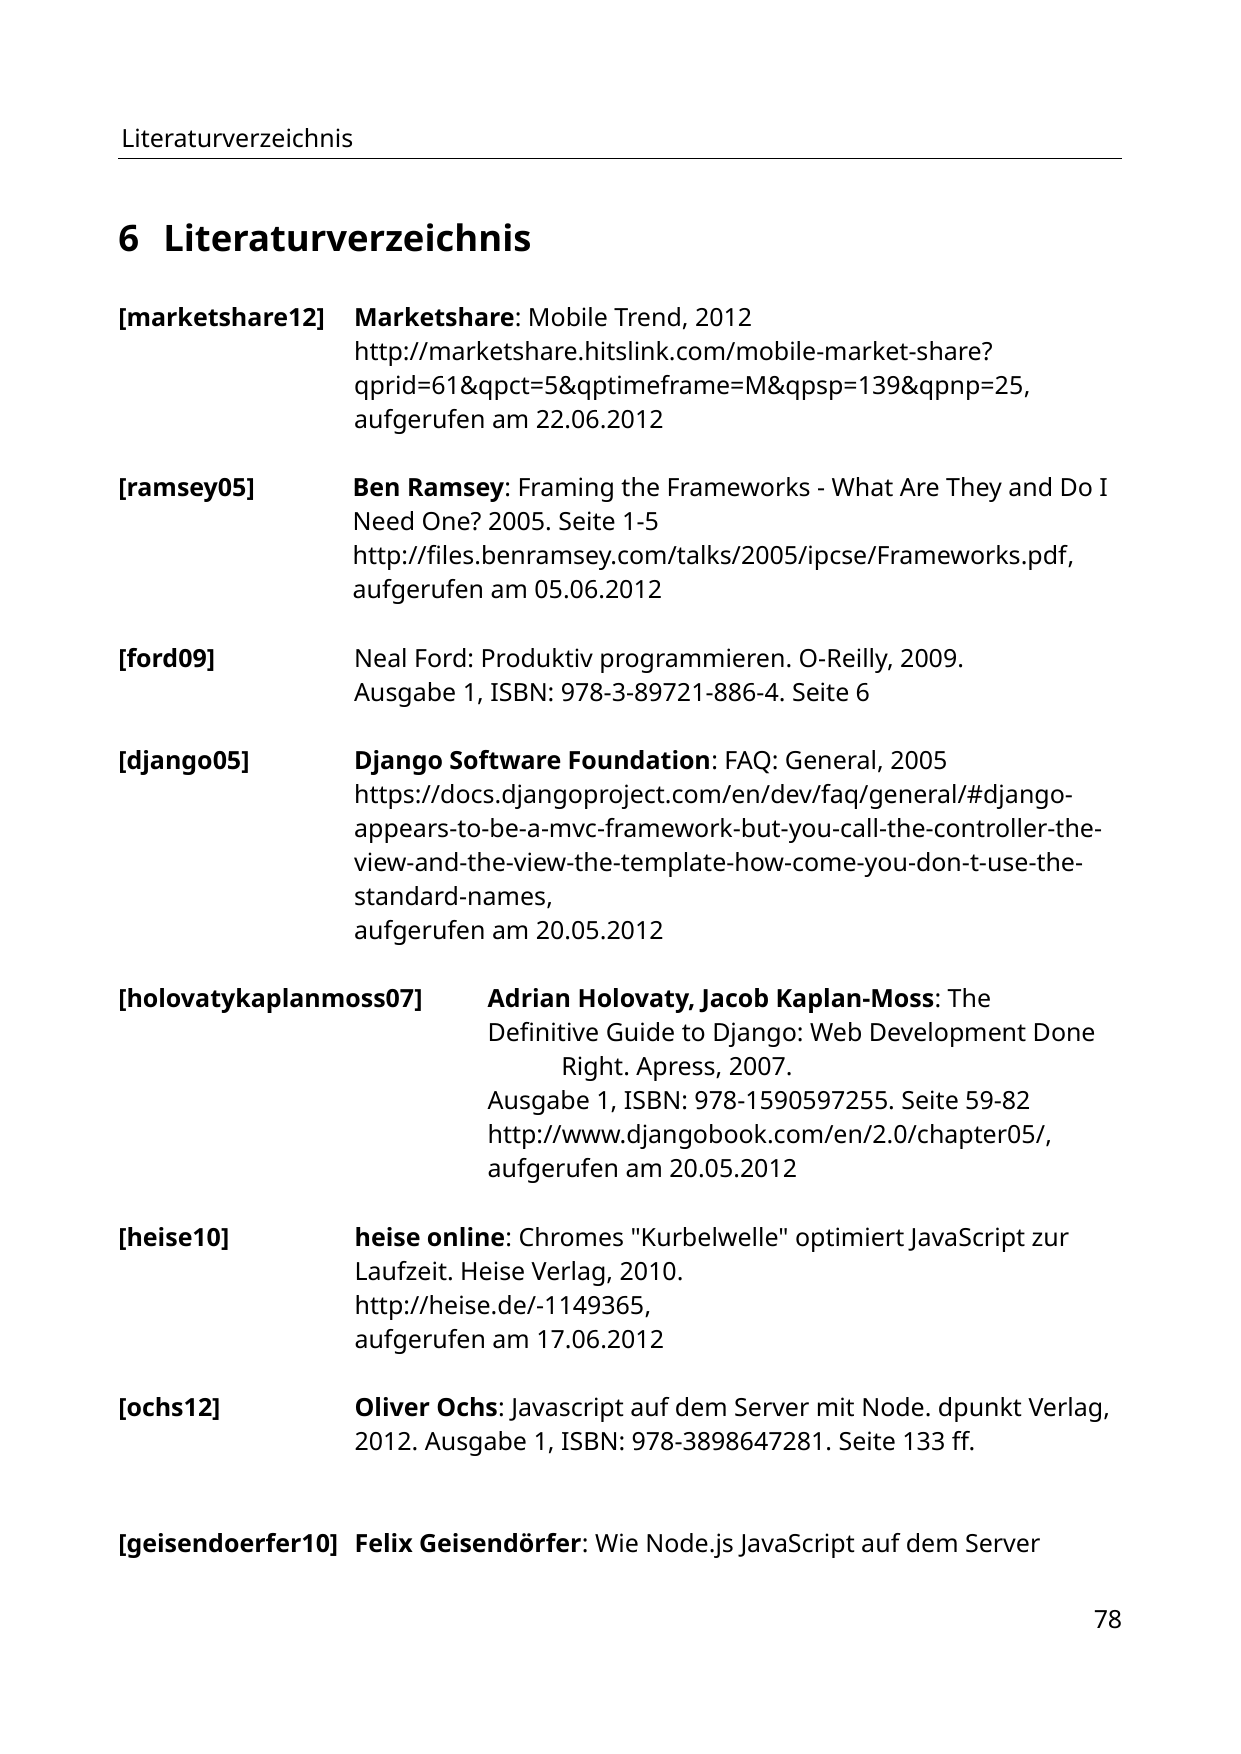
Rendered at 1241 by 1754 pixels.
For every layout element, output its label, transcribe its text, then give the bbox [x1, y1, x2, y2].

text [ochs12] Oliver Ochs: Javascript auf dem Server mit Node. dpunkt Verlag, [118, 1389, 1122, 1424]
text aufgerufen am 20.05.2012 [118, 913, 1122, 947]
text [marketshare12] Marketshare: Mobile Trend, 2012 [118, 299, 1122, 334]
text [heise10] heise online: Chromes "Kurbelwelle" optimiert JavaScript zur [118, 1219, 1122, 1253]
text [holovatykaplanmoss07] Adrian Holovaty, Jacob Kaplan-Moss: The [118, 981, 1122, 1015]
text [geisendoerfer10] Felix Geisendörfer: Wie Node.js JavaScript auf dem Server [118, 1526, 1122, 1560]
text 2012. Ausgabe 1, ISBN: 978-3898647281. Seite 133 ff. [118, 1424, 1122, 1458]
text Ausgabe 1, ISBN: 978-3-89721-886-4. Seite 6 [118, 674, 1122, 708]
text Definitive Guide to Django: Web Development Done Right. Apress, 2007. [118, 1015, 1122, 1083]
text https://docs.djangoproject.com/en/dev/faq/general/#django- appears-to-be-a-mvc-framework-but-you-call-the-controller-the- view-and-the-view-the-template-how-come-you-don-t-use-the- standard-names, [118, 776, 1122, 913]
text aufgerufen am 17.06.2012 [118, 1321, 1122, 1356]
text Ausgabe 1, ISBN: 978-1590597255. Seite 59-82 [118, 1083, 1122, 1117]
text [django05] Django Software Foundation: FAQ: General, 2005 [118, 742, 1122, 776]
text aufgerufen am 05.06.2012 [118, 572, 1122, 606]
subtitle Literaturverzeichnis [118, 213, 1122, 262]
text http://marketshare.hitslink.com/mobile-market-share? qprid=61&qpct=5&qptimeframe=M&qpsp=139&qpnp=25, aufgerufen am 22.06.2012 [118, 334, 1122, 436]
text http://heise.de/-1149365, [118, 1287, 1122, 1321]
text Laufzeit. Heise Verlag, 2010. [118, 1253, 1122, 1287]
text http://files.benramsey.com/talks/2005/ipcse/Frameworks.pdf, [118, 538, 1122, 572]
text [ramsey05] Ben Ramsey: Framing the Frameworks - What Are They and Do I Need One? 2005. Seite 1-5 [118, 470, 1122, 538]
text http://www.djangobook.com/en/2.0/chapter05/, [118, 1117, 1122, 1151]
text [ford09] Neal Ford: Produktiv programmieren. O-Reilly, 2009. [118, 640, 1122, 674]
text aufgerufen am 20.05.2012 [118, 1151, 1122, 1185]
